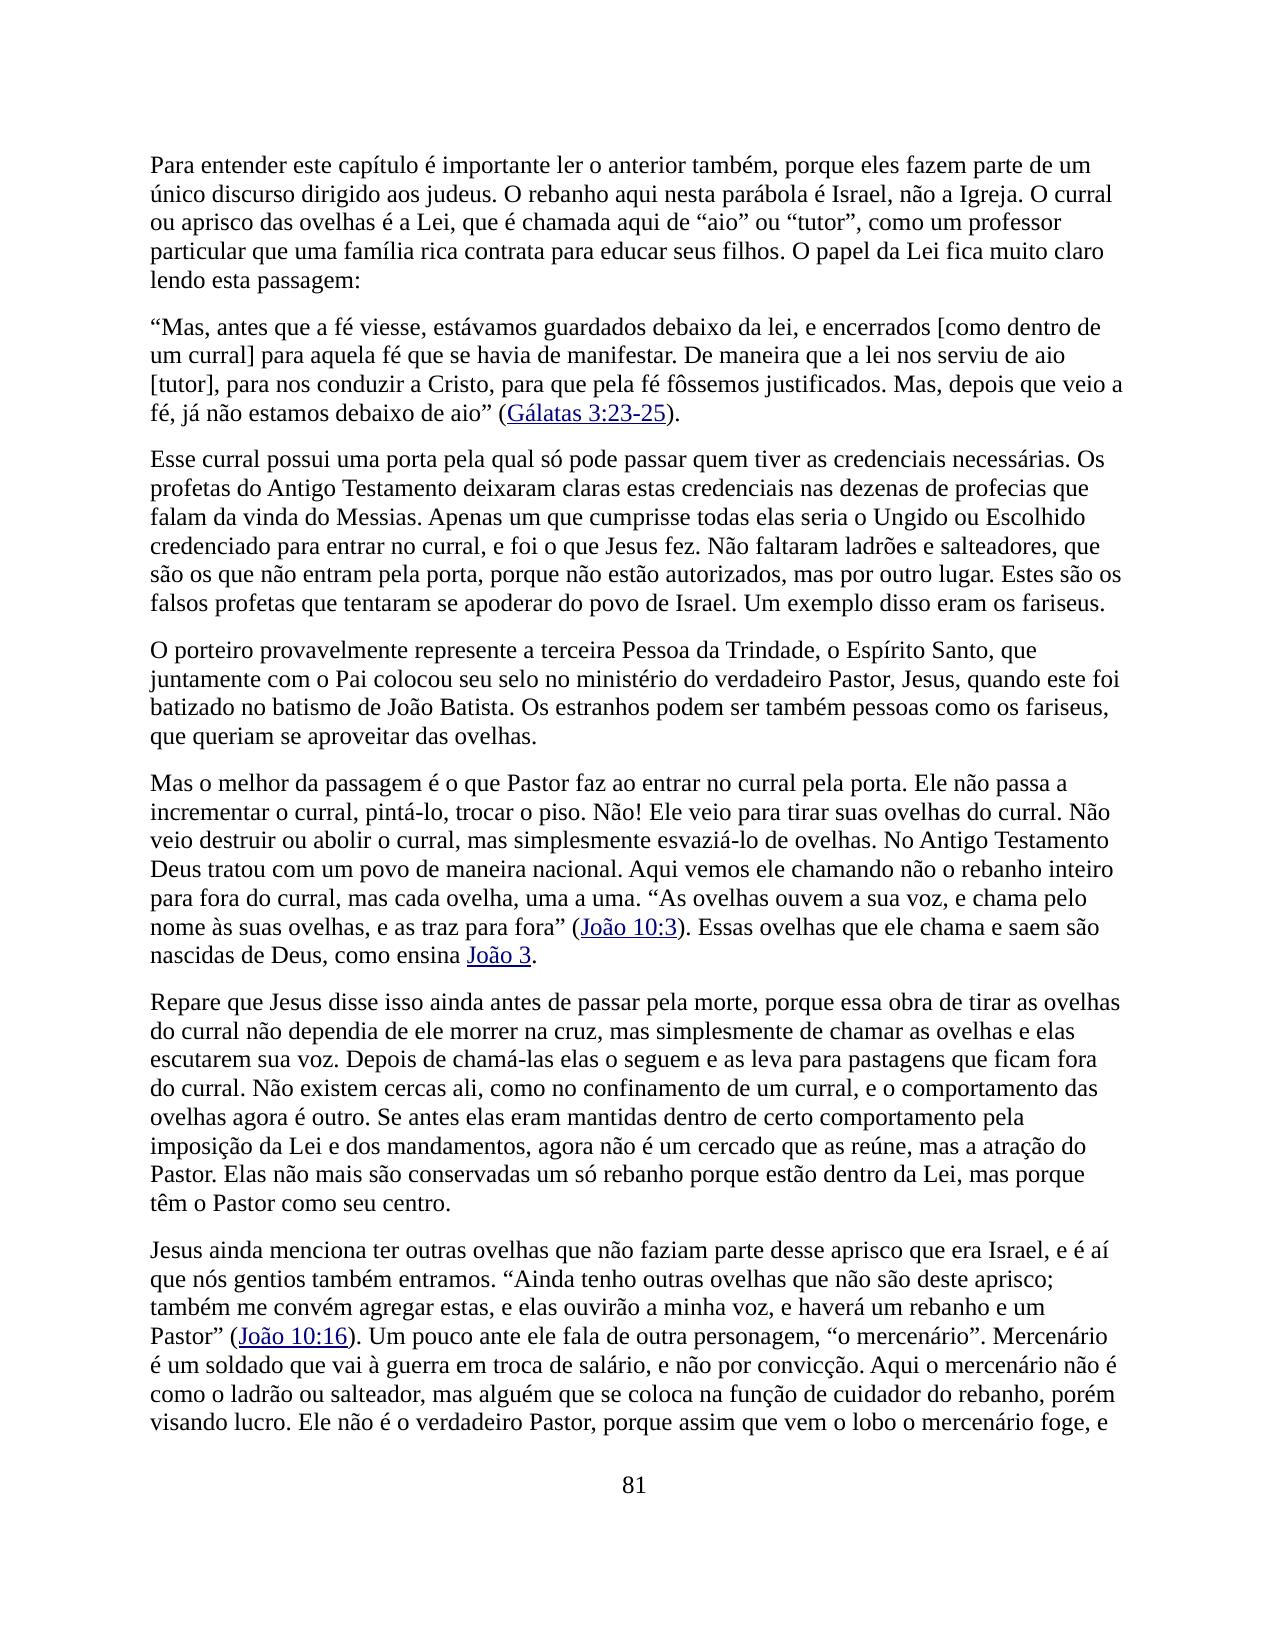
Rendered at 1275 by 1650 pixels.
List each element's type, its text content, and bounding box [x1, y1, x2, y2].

text “Mas, antes que a fé viesse, estávamos guardados debaixo da lei, e encerrados [como dentro de um curral] para aquela fé que se havia de manifestar. De maneira que a lei nos serviu de aio [tutor], para nos conduzir a Cristo, para que pela fé fôssemos justificados. Mas, depois que veio a fé, já não estamos debaixo de aio” (Gálatas 3:23-25). [150, 312, 1125, 427]
text Repare que Jesus disse isso ainda antes de passar pela morte, porque essa obra de tirar as ovelhas do curral não dependia de ele morrer na cruz, mas simplesmente de chamar as ovelhas e elas escutarem sua voz. Depois de chamá-las elas o seguem e as leva para pastagens que ficam fora do curral. Não existem cercas ali, como no confinamento de um curral, e o comportamento das ovelhas agora é outro. Se antes elas eram mantidas dentro de certo comportamento pela imposição da Lei e dos mandamentos, agora não é um cercado que as reúne, mas a atração do Pastor. Elas não mais são conservadas um só rebanho porque estão dentro da Lei, mas porque têm o Pastor como seu centro. [150, 987, 1125, 1217]
text Para entender este capítulo é importante ler o anterior também, porque eles fazem parte de um único discurso dirigido aos judeus. O rebanho aqui nesta parábola é Israel, não a Igreja. O curral ou aprisco das ovelhas é a Lei, que é chamada aqui de “aio” ou “tutor”, como um professor particular que uma família rica contrata para educar seus filhos. O papel da Lei fica muito claro lendo esta passagem: [150, 150, 1125, 294]
text O porteiro provavelmente represente a terceira Pessoa da Trindade, o Espírito Santo, que juntamente com o Pai colocou seu selo no ministério do verdadeiro Pastor, Jesus, quando este foi batizado no batismo de João Batista. Os estranhos podem ser também pessoas como os fariseus, que queriam se aproveitar das ovelhas. [150, 635, 1125, 750]
text Mas o melhor da passagem é o que Pastor faz ao entrar no curral pela porta. Ele não passa a incrementar o curral, pintá-lo, trocar o piso. Não! Ele veio para tirar suas ovelhas do curral. Não veio destruir ou abolir o curral, mas simplesmente esvaziá-lo de ovelhas. No Antigo Testamento Deus tratou com um povo de maneira nacional. Aqui vemos ele chamando não o rebanho inteiro para fora do curral, mas cada ovelha, uma a uma. “As ovelhas ouvem a sua voz, e chama pelo nome às suas ovelhas, e as traz para fora” (João 10:3). Essas ovelhas que ele chama e saem são nascidas de Deus, como ensina João 3. [150, 768, 1125, 969]
text Esse curral possui uma porta pela qual só pode passar quem tiver as credenciais necessárias. Os profetas do Antigo Testamento deixaram claras estas credenciais nas dezenas de profecias que falam da vinda do Messias. Apenas um que cumprisse todas elas seria o Ungido ou Escolhido credenciado para entrar no curral, e foi o que Jesus fez. Não faltaram ladrões e salteadores, que são os que não entram pela porta, porque não estão autorizados, mas por outro lugar. Estes são os falsos profetas que tentaram se apoderar do povo de Israel. Um exemplo disso eram os fariseus. [150, 444, 1125, 617]
text Jesus ainda menciona ter outras ovelhas que não faziam parte desse aprisco que era Israel, e é aí que nós gentios também entramos. “Ainda tenho outras ovelhas que não são deste aprisco; também me convém agregar estas, e elas ouvirão a minha voz, e haverá um rebanho e um Pastor” (João 10:16). Um pouco ante ele fala de outra personagem, “o mercenário”. Mercenário é um soldado que vai à guerra em troca de salário, e não por convicção. Aqui o mercenário não é como o ladrão ou salteador, mas alguém que se coloca na função de cuidador do rebanho, porém visando lucro. Ele não é o verdadeiro Pastor, porque assim que vem o lobo o mercenário foge, e [150, 1235, 1125, 1436]
